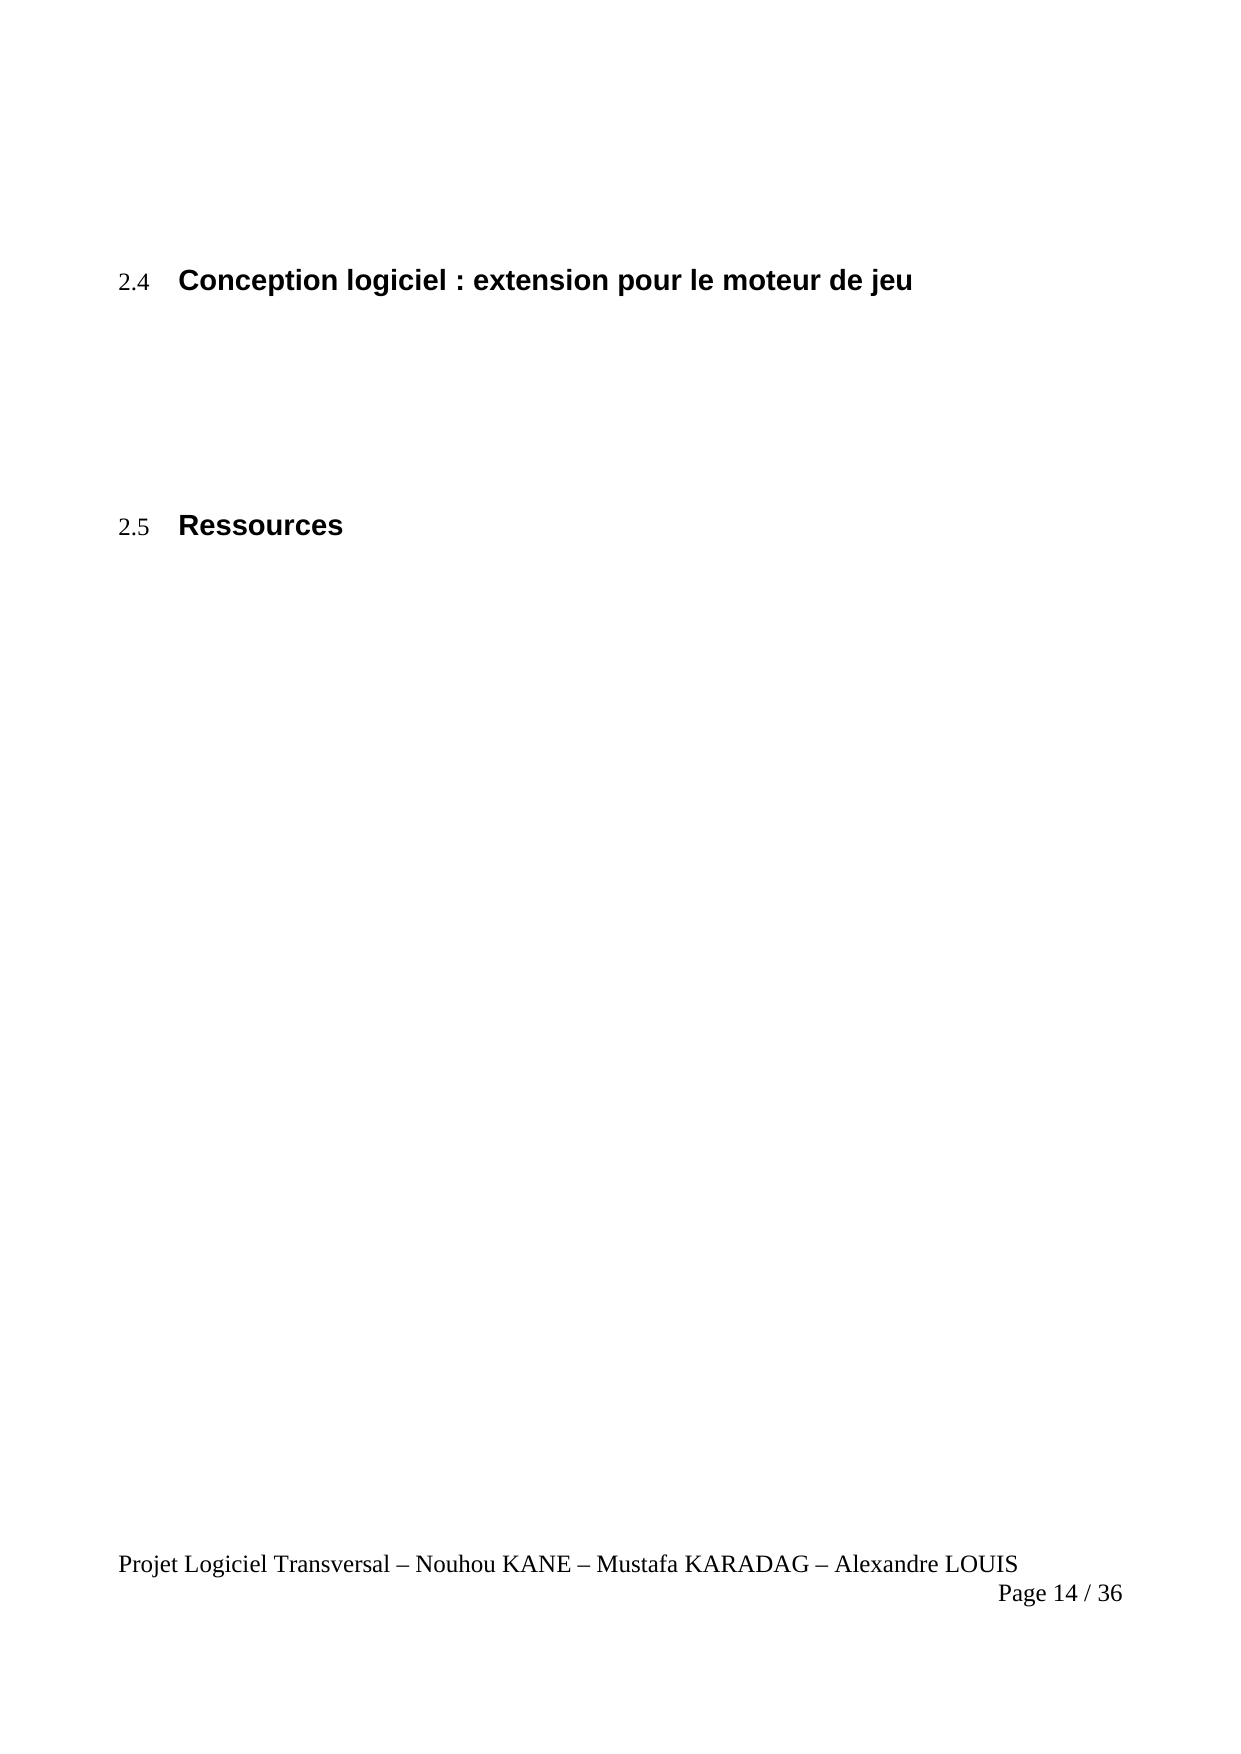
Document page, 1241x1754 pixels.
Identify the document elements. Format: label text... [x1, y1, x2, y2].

list Conception logiciel : extension pour le moteur de jeu [118, 263, 1122, 296]
list Ressources [118, 508, 1122, 542]
